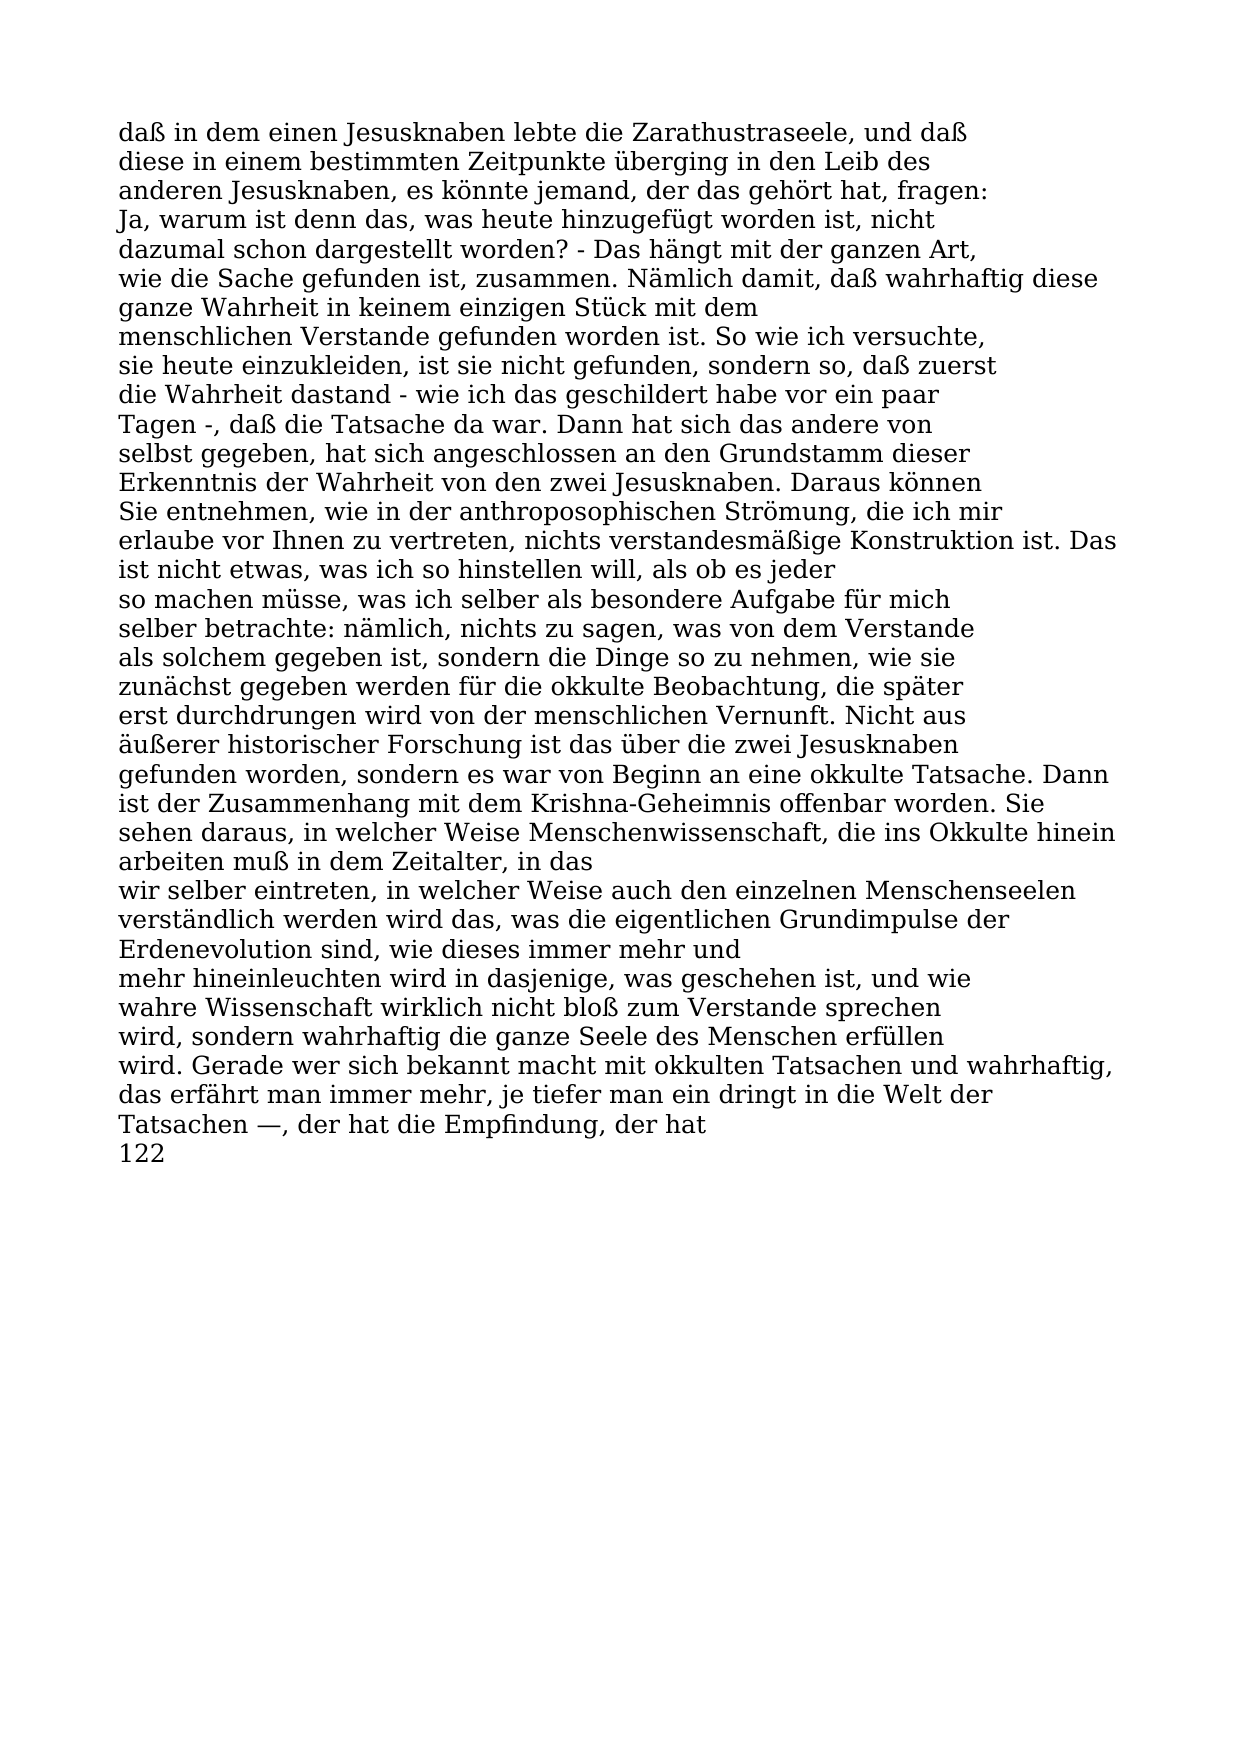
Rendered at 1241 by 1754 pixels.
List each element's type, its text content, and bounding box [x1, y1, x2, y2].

text als solchem gegeben ist, sondern die Dinge so zu nehmen, wie sie [118, 643, 1122, 672]
text wie die Sache gefunden ist, zusammen. Nämlich damit, daß wahrhaftig diese ganze Wahrheit in keinem einzigen Stück mit dem [118, 264, 1122, 322]
text erst durchdrungen wird von der menschlichen Vernunft. Nicht aus [118, 701, 1122, 731]
text anderen Jesusknaben, es könnte jemand, der das gehört hat, fragen: [118, 176, 1122, 206]
text die Wahrheit dastand - wie ich das geschildert habe vor ein paar [118, 381, 1122, 410]
text daß in dem einen Jesusknaben lebte die Zarathustraseele, und daß [118, 118, 1122, 147]
text erlaube vor Ihnen zu vertreten, nichts verstandesmäßige Konstruktion ist. Das ist nicht etwas, was ich so hinstellen will, als ob es jeder [118, 526, 1122, 585]
text 122 [118, 1139, 1122, 1168]
text wird, sondern wahrhaftig die ganze Seele des Menschen erfüllen [118, 1022, 1122, 1051]
text gefunden worden, sondern es war von Beginn an eine okkulte Tatsache. Dann ist der Zusammenhang mit dem Krishna-Geheimnis offenbar worden. Sie sehen daraus, in welcher Weise Menschenwissenschaft, die ins Okkulte hinein arbeiten muß in dem Zeitalter, in das [118, 760, 1122, 876]
text selbst gegeben, hat sich angeschlossen an den Grundstamm dieser [118, 439, 1122, 468]
text zunächst gegeben werden für die okkulte Beobachtung, die später [118, 672, 1122, 701]
text wahre Wissenschaft wirklich nicht bloß zum Verstande sprechen [118, 993, 1122, 1022]
text so machen müsse, was ich selber als besondere Aufgabe für mich [118, 585, 1122, 614]
text mehr hineinleuchten wird in dasjenige, was geschehen ist, und wie [118, 964, 1122, 993]
text äußerer historischer Forschung ist das über die zwei Jesusknaben [118, 731, 1122, 760]
text dazumal schon dargestellt worden? - Das hängt mit der ganzen Art, [118, 235, 1122, 264]
text Erkenntnis der Wahrheit von den zwei Jesusknaben. Daraus können [118, 468, 1122, 497]
text diese in einem bestimmten Zeitpunkte überging in den Leib des [118, 147, 1122, 176]
text sie heute einzukleiden, ist sie nicht gefunden, sondern so, daß zuerst [118, 351, 1122, 381]
text wird. Gerade wer sich bekannt macht mit okkulten Tatsachen und wahrhaftig, das erfährt man immer mehr, je tiefer man ein dringt in die Welt der Tatsachen —, der hat die Empfindung, der hat [118, 1051, 1122, 1139]
text Ja, warum ist denn das, was heute hinzugefügt worden ist, nicht [118, 206, 1122, 235]
text Tagen -, daß die Tatsache da war. Dann hat sich das andere von [118, 410, 1122, 439]
text Sie entnehmen, wie in der anthroposophischen Strömung, die ich mir [118, 497, 1122, 526]
text wir selber eintreten, in welcher Weise auch den einzelnen Menschenseelen verständlich werden wird das, was die eigentlichen Grundimpulse der Erdenevolution sind, wie dieses immer mehr und [118, 876, 1122, 964]
text menschlichen Verstande gefunden worden ist. So wie ich versuchte, [118, 322, 1122, 351]
text selber betrachte: nämlich, nichts zu sagen, was von dem Verstande [118, 614, 1122, 643]
